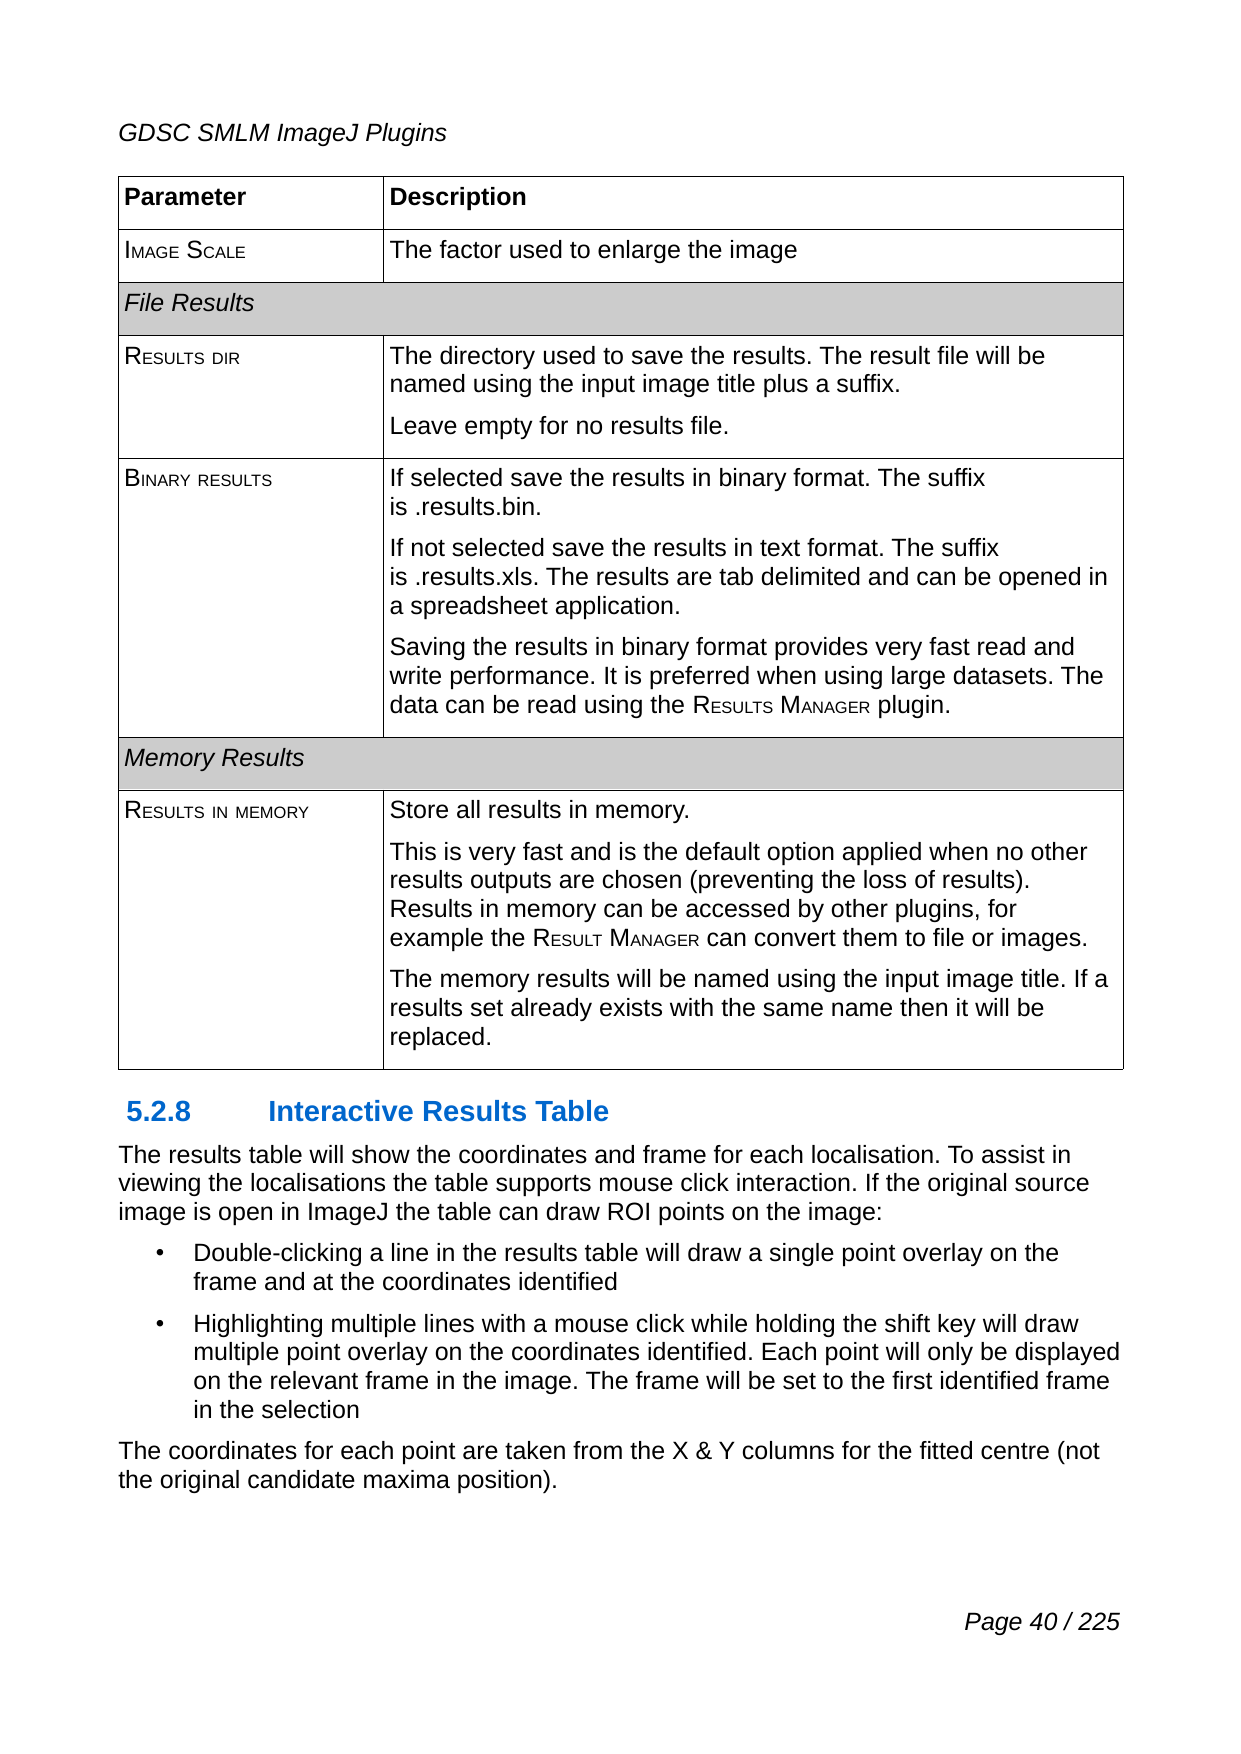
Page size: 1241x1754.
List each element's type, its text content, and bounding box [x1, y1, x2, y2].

text The results table will show the coordinates and frame for each localisation. To assist in viewing the localisations the table supports mouse click interaction. If the original source image is open in ImageJ the table can draw ROI points on the image: [118, 1140, 1122, 1226]
subtitle Interactive Results Table [118, 1094, 1122, 1127]
table_cell Results in memory [119, 791, 383, 1068]
table_header Description [384, 177, 1123, 229]
table_header Parameter [119, 177, 383, 229]
table_cell File Results [119, 283, 1123, 335]
table_cell The directory used to save the results. The result file will be named using the input image title plus a suffix. Leave empty for no results file. [384, 336, 1123, 458]
table_cell The factor used to enlarge the image [384, 230, 1123, 282]
table_cell Store all results in memory. This is very fast and is the default option applied when no other results outputs are chosen (preventing the loss of results). Results in memory can be accessed by other plugins, for example the Result Manager can convert them to file or images. The memory results will be named using the input image title. If a results set already exists with the same name then it will be replaced. [384, 791, 1123, 1068]
text The coordinates for each point are taken from the X & Y columns for the fitted centre (not the original candidate maxima position). [118, 1436, 1122, 1494]
table_cell If selected save the results in binary format. The suffix is .results.bin. If not selected save the results in text format. The suffix is .results.xls. The results are tab delimited and can be opened in a spreadsheet application. Saving the results in binary format provides very fast read and write performance. It is preferred when using large datasets. The data can be read using the Results Manager plugin. [384, 459, 1123, 737]
list Double-clicking a line in the results table will draw a single point overlay on the frame and at the coordinates identified [156, 1238, 1122, 1296]
table_cell Results dir [119, 336, 383, 458]
table_cell Image Scale [119, 230, 383, 282]
table_cell Memory Results [119, 738, 1123, 789]
table_cell Binary results [119, 459, 383, 737]
list Highlighting multiple lines with a mouse click while holding the shift key will draw multiple point overlay on the coordinates identified. Each point will only be displayed on the relevant frame in the image. The frame will be set to the first identified frame in the selection [156, 1308, 1122, 1424]
